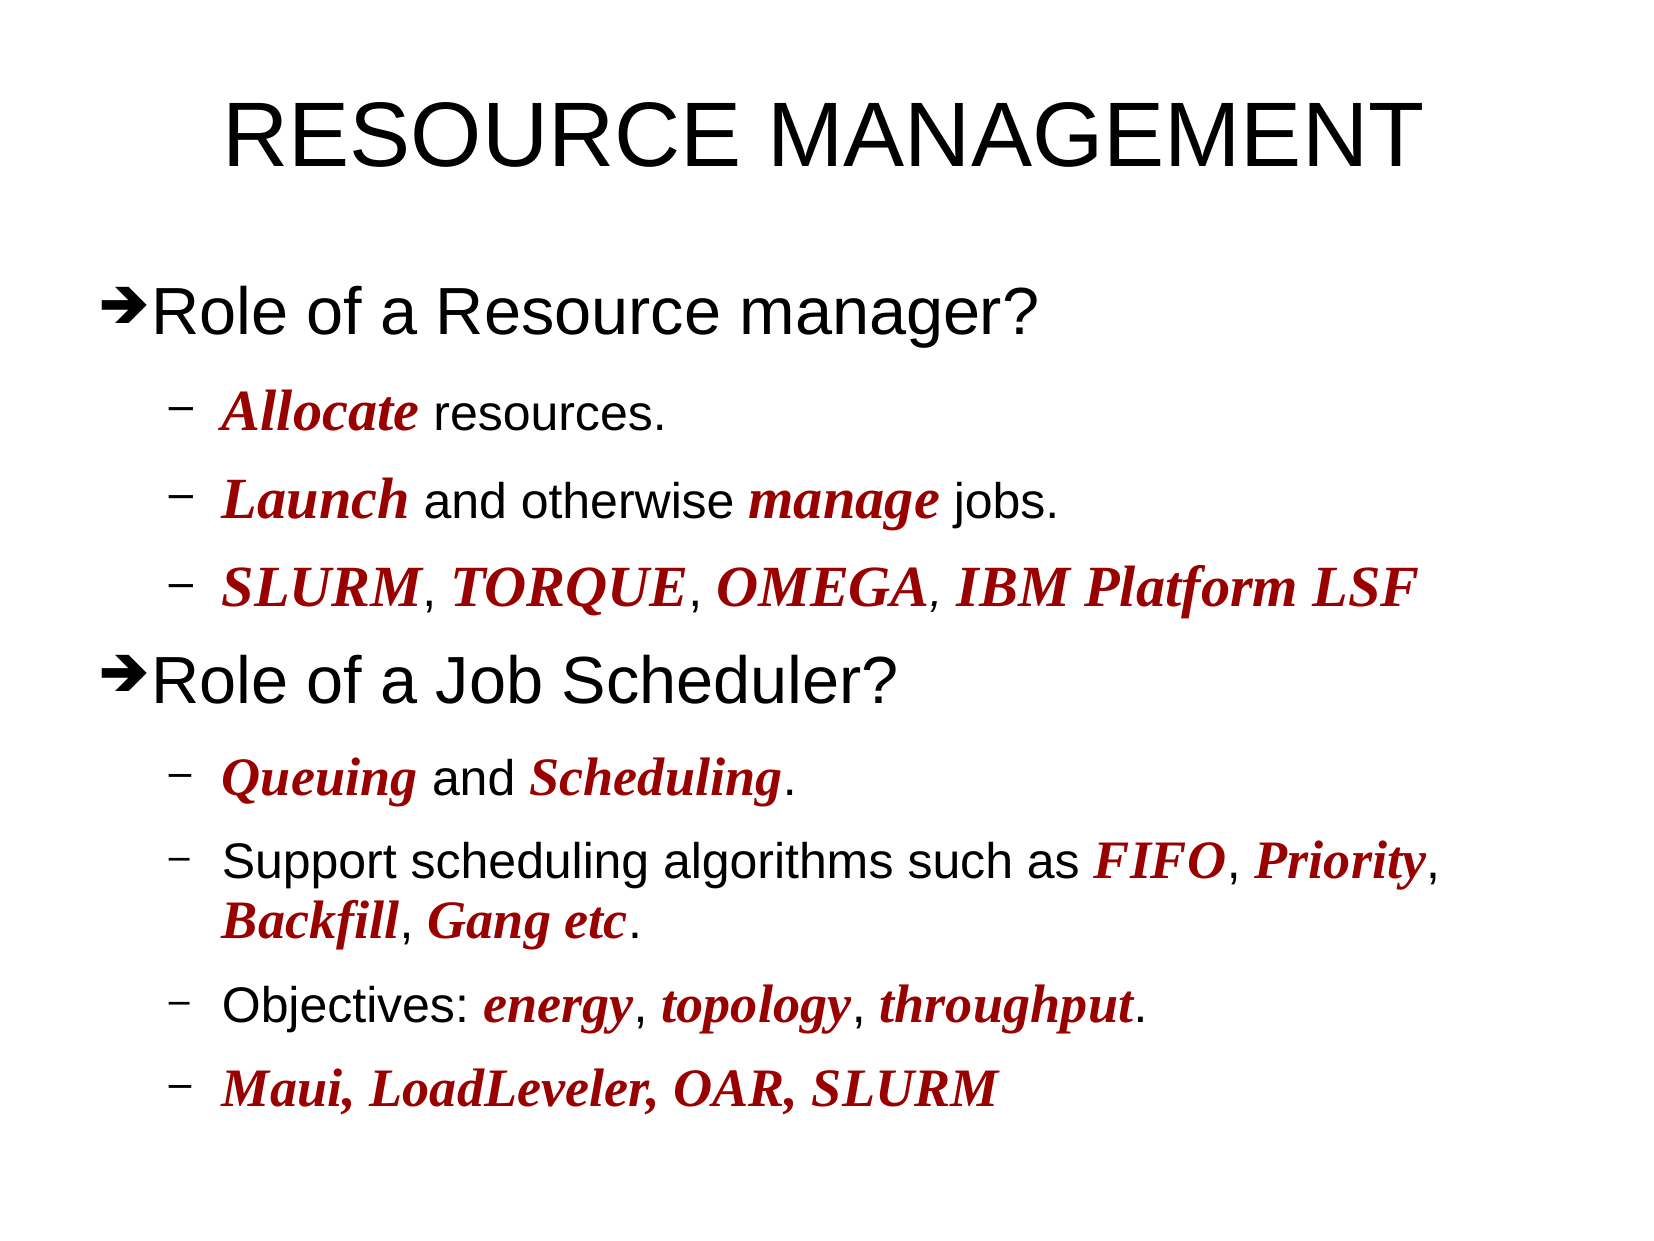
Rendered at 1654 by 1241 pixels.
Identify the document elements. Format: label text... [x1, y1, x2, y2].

list Role of a Resource manager? Allocate resources. Launch and otherwise manage jobs. SLURM, TORQUE, OMEGA, IBM Platform LSF Role of a Job Scheduler? Queuing and Scheduling. Support scheduling algorithms such as FIFO, Priority, Backfill, Gang etc. Objectives: energy, topology, throughput. Maui, LoadLeveler, OAR, SLURM [80, 273, 1569, 1216]
title RESOURCE MANAGEMENT [80, 31, 1569, 239]
